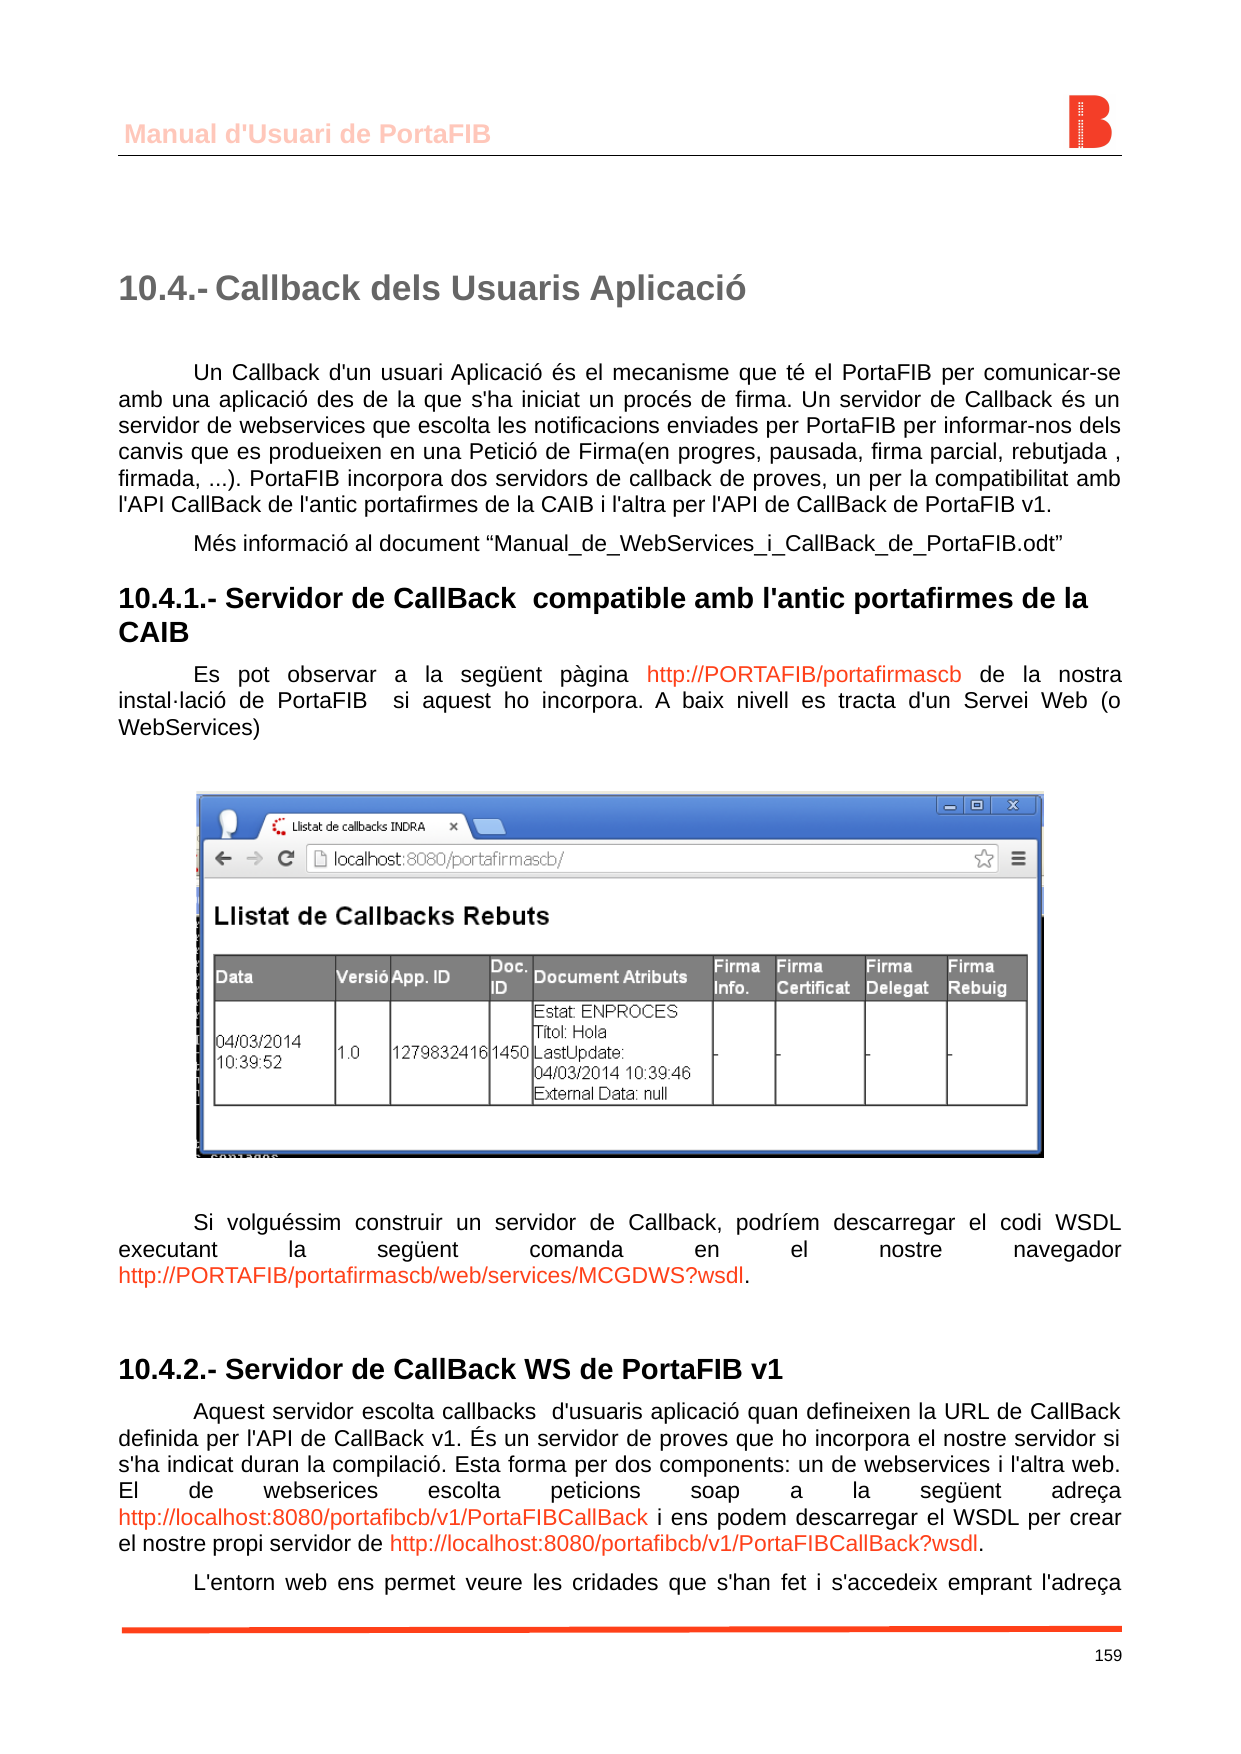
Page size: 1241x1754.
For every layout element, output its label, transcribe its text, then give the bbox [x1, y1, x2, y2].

subtitle Servidor de CallBack WS de PortaFIB v1 [118, 1352, 1122, 1386]
text Un Callback d'un usuari Aplicació és el mecanisme que té el PortaFIB per comunicar-se amb una aplicació des de la que s'ha iniciat un procés de firma. Un servidor de Callback és un servidor de webservices que escolta les notificacions enviades per PortaFIB per informar-nos dels canvis que es produeixen en una Petició de Firma(en progres, pausada, firma parcial, rebutjada , firmada, ...). PortaFIB incorpora dos servidors de callback de proves, un per la compatibilitat amb l'API CallBack de l'antic portafirmes de la CAIB i l'altra per l'API de CallBack de PortaFIB v1. [118, 359, 1122, 517]
text L'entorn web ens permet veure les cridades que s'han fet i s'accedeix emprant l'adreça [118, 1569, 1122, 1595]
text Aquest servidor escolta callbacks d'usuaris aplicació quan defineixen la URL de CallBack definida per l'API de CallBack v1. És un servidor de proves que ho incorpora el nostre servidor si s'ha indicat duran la compilació. Esta forma per dos components: un de webservices i l'altra web. El de webserices escolta peticions soap a la següent adreça http://localhost:8080/portafibcb/v1/PortaFIBCallBack i ens podem descarregar el WSDL per crear el nostre propi servidor de http://localhost:8080/portafibcb/v1/PortaFIBCallBack?wsdl. [118, 1398, 1122, 1556]
text Si volguéssim construir un servidor de Callback, podríem descarregar el codi WSDL executant la següent comanda en el nostre navegador http://PORTAFIB/portafirmascb/web/services/MCGDWS?wsdl. [118, 1209, 1122, 1288]
text Més informació al document “Manual_de_WebServices_i_CallBack_de_PortaFIB.odt” [118, 530, 1122, 556]
text Es pot observar a la següent pàgina http://PORTAFIB/portafirmascb de la nostra instal·lació de PortaFIB si aquest ho incorpora. A baix nivell es tracta d'un Servei Web (o WebServices) [118, 661, 1122, 740]
subtitle Servidor de CallBack compatible amb l'antic portafirmes de la CAIB [118, 581, 1122, 648]
picture [1063, 94, 1117, 150]
subtitle Callback dels Usuaris Aplicació [118, 267, 1122, 308]
picture [196, 791, 1044, 1158]
